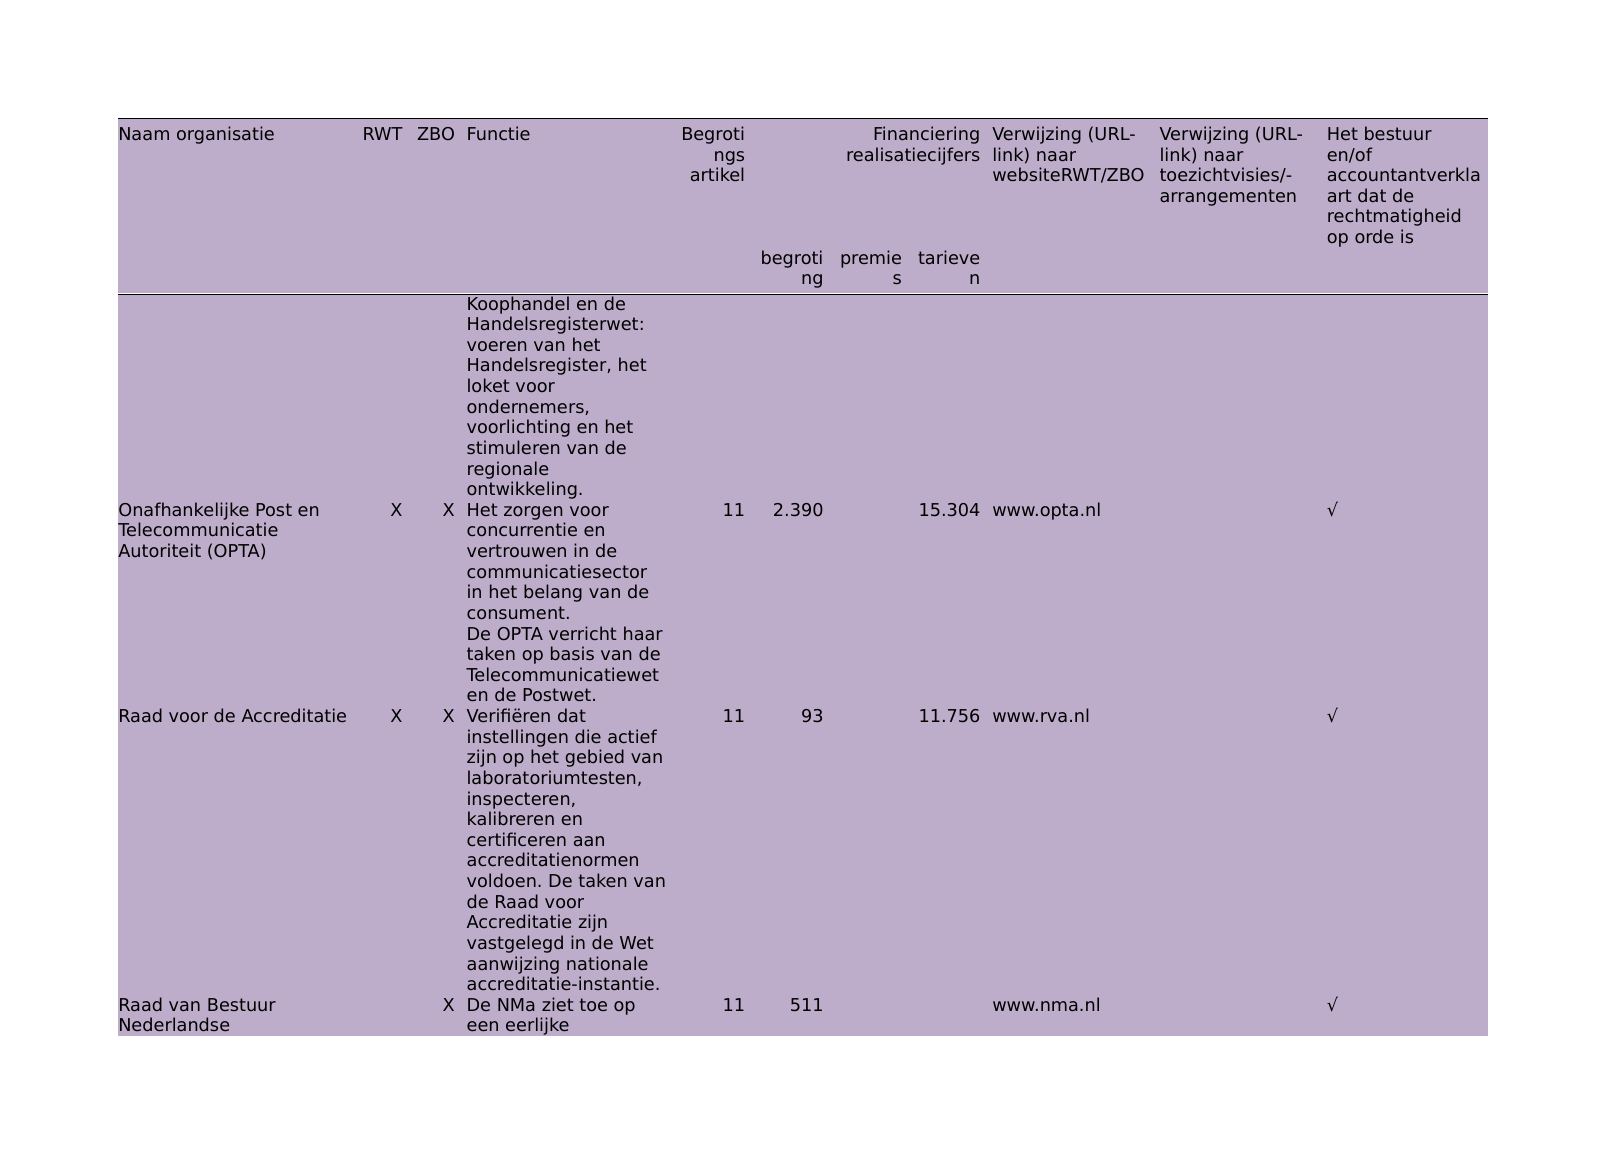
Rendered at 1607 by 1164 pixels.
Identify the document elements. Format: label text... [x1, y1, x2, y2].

table_cell 11 [672, 995, 751, 1036]
table_header Financiering realisatiecijfers [751, 119, 986, 248]
table_header Functie [461, 119, 672, 248]
table_cell 11 [672, 706, 751, 995]
table_header Het bestuur en/of accountantverklaart dat de rechtmatigheid op orde is [1321, 119, 1488, 248]
table_cell [986, 295, 1153, 500]
table_cell [908, 995, 986, 1036]
table_cell [356, 248, 408, 293]
table_cell 2.390 [751, 500, 829, 706]
table_cell X [356, 500, 408, 706]
table_cell [408, 295, 461, 500]
table_cell [461, 248, 672, 293]
table_cell www.nma.nl [986, 995, 1153, 1036]
table_cell [672, 295, 751, 500]
table_cell Het zorgen voor concurrentie en vertrouwen in de communicatiesector in het belang van de consument. De OPTA verricht haar taken op basis van de Telecommunicatiewet en de Postwet. [461, 500, 672, 706]
table_cell Raad van Bestuur Nederlandse [118, 995, 356, 1036]
table_cell 15.304 [908, 500, 986, 706]
table_cell [1154, 248, 1321, 293]
table_cell De NMa ziet toe op een eerlijke [461, 995, 672, 1036]
table_cell begroting [751, 248, 829, 293]
table_cell [986, 248, 1153, 293]
table_header Verwijzing (URL-link) naar websiteRWT/ZBO [986, 119, 1153, 248]
table_header ZBO [408, 119, 461, 248]
table_cell √ [1321, 995, 1488, 1036]
table_cell [1321, 248, 1488, 293]
table_cell [829, 995, 908, 1036]
table_cell Koophandel en de Handelsregisterwet: voeren van het Handelsregister, het loket voor ondernemers, voorlichting en het stimuleren van de regionale ontwikkeling. [461, 295, 672, 500]
table_cell [1321, 295, 1488, 500]
table_cell [829, 500, 908, 706]
table_cell √ [1321, 500, 1488, 706]
table_header Naam organisatie [118, 119, 356, 248]
table_cell 11.756 [908, 706, 986, 995]
table_cell X [408, 995, 461, 1036]
table_cell [408, 248, 461, 293]
table_cell 93 [751, 706, 829, 995]
table_cell [829, 295, 908, 500]
table_cell [356, 995, 408, 1036]
table_cell X [408, 706, 461, 995]
table_cell [829, 706, 908, 995]
table_cell [672, 248, 751, 293]
table_cell tarieven [908, 248, 986, 293]
table_cell [1154, 500, 1321, 706]
table_cell √ [1321, 706, 1488, 995]
table_cell X [408, 500, 461, 706]
table_cell Raad voor de Accreditatie [118, 706, 356, 995]
table_cell 511 [751, 995, 829, 1036]
table_header Begrotings artikel [672, 119, 751, 248]
table_cell [908, 295, 986, 500]
table_cell [118, 248, 356, 293]
table_cell Verifiëren dat instellingen die actief zijn op het gebied van laboratoriumtesten, inspecteren, kalibreren en certificeren aan accreditatienormen voldoen. De taken van de Raad voor Accreditatie zijn vastgelegd in de Wet aanwijzing nationale accreditatie-instantie. [461, 706, 672, 995]
table_cell 11 [672, 500, 751, 706]
table_cell premies [829, 248, 908, 293]
table_cell [1154, 706, 1321, 995]
table_cell [356, 295, 408, 500]
table_cell [1154, 995, 1321, 1036]
table_cell Onafhankelijke Post en Telecommunicatie Autoriteit (OPTA) [118, 500, 356, 706]
table_cell X [356, 706, 408, 995]
table_header Verwijzing (URL-link) naar toezichtvisies/-arrangementen [1154, 119, 1321, 248]
table_cell [118, 295, 356, 500]
table_cell [1154, 295, 1321, 500]
table_cell www.rva.nl [986, 706, 1153, 995]
table_cell [751, 295, 829, 500]
table_header RWT [356, 119, 408, 248]
table_cell www.opta.nl [986, 500, 1153, 706]
